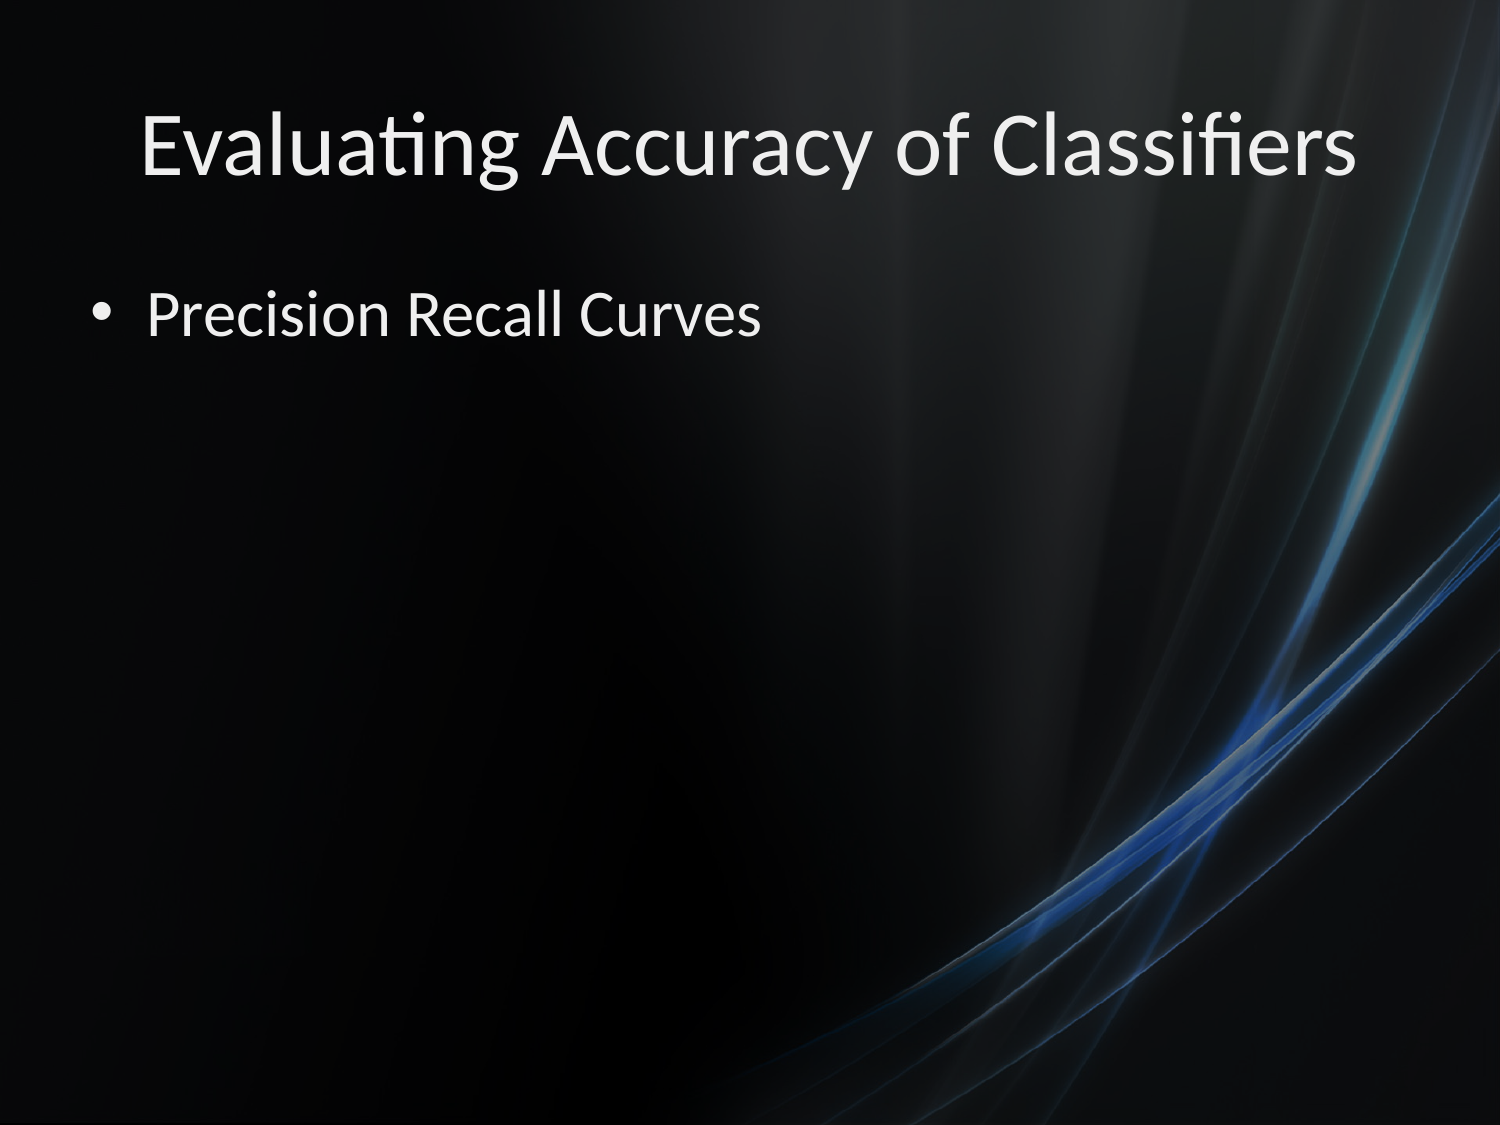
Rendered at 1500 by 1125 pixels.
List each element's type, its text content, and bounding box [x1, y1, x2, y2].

picture [0, 0, 1500, 1125]
title Evaluating Accuracy of Classifiers [75, 45, 1425, 233]
list Precision Recall Curves [75, 262, 1425, 1005]
